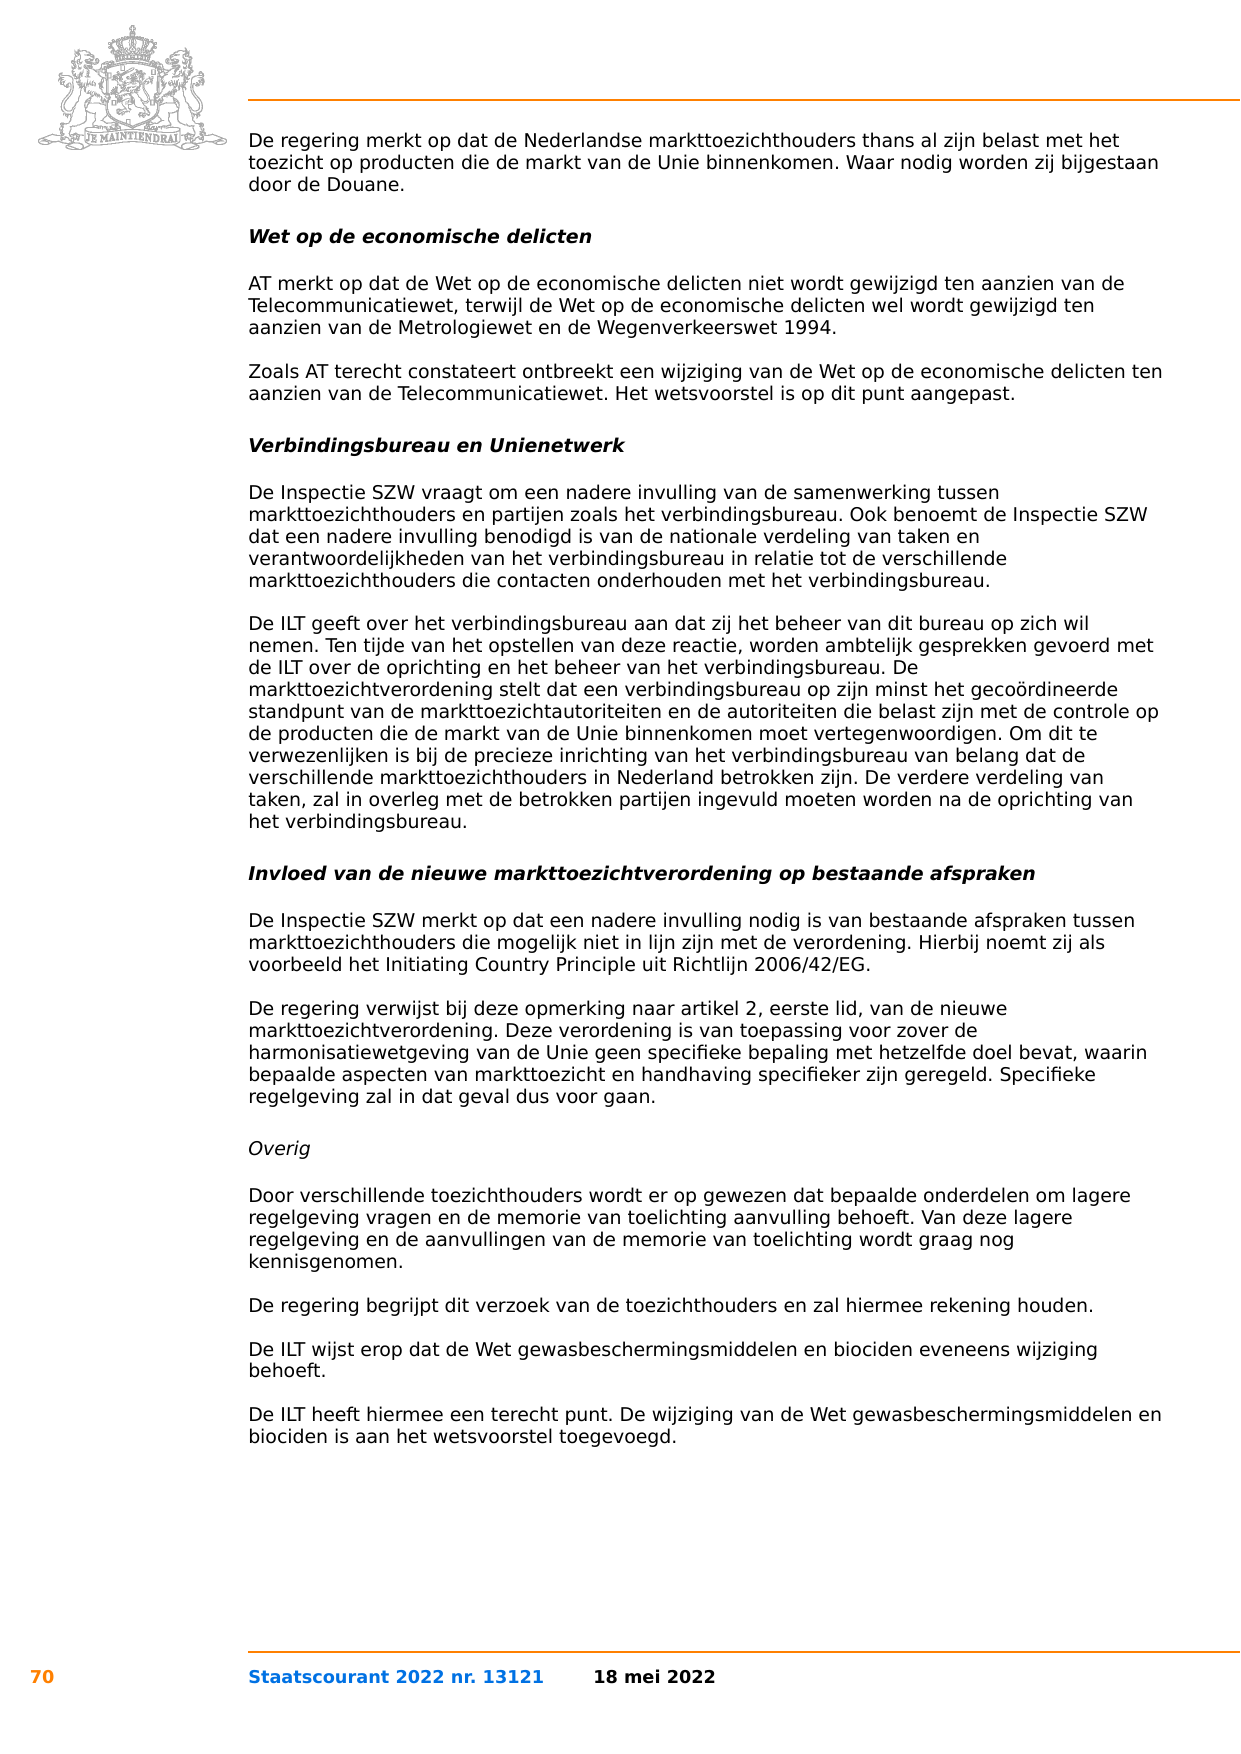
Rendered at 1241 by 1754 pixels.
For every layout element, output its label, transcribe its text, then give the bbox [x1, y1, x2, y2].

text De regering verwijst bij deze opmerking naar artikel 2, eerste lid, van de nieuwe markttoezichtverordening. Deze verordening is van toepassing voor zover de harmonisatiewetgeving van de Unie geen specifieke bepaling met hetzelfde doel bevat, waarin bepaalde aspecten van markttoezicht en handhaving specifieker zijn geregeld. Specifieke regelgeving zal in dat geval dus voor gaan. [248, 998, 1163, 1108]
text De ILT wijst erop dat de Wet gewasbeschermingsmiddelen en biociden eveneens wijziging behoeft. [248, 1338, 1163, 1382]
subtitle Wet op de economische delicten [248, 226, 1163, 248]
subtitle Overig [248, 1138, 1163, 1160]
text AT merkt op dat de Wet op de economische delicten niet wordt gewijzigd ten aanzien van de Telecommunicatiewet, terwijl de Wet op de economische delicten wel wordt gewijzigd ten aanzien van de Metrologiewet en de Wegenverkeerswet 1994. [248, 273, 1163, 339]
text Zoals AT terecht constateert ontbreekt een wijziging van de Wet op de economische delicten ten aanzien van de Telecommunicatiewet. Het wetsvoorstel is op dit punt aangepast. [248, 361, 1163, 404]
subtitle Verbindingsbureau en Unienetwerk [248, 434, 1163, 457]
text Door verschillende toezichthouders wordt er op gewezen dat bepaalde onderdelen om lagere regelgeving vragen en de memorie van toelichting aanvulling behoeft. Van deze lagere regelgeving en de aanvullingen van de memorie van toelichting wordt graag nog kennisgenomen. [248, 1185, 1163, 1273]
subtitle Invloed van de nieuwe markttoezichtverordening op bestaande afspraken [248, 863, 1163, 885]
text De regering merkt op dat de Nederlandse markttoezichthouders thans al zijn belast met het toezicht op producten die de markt van de Unie binnenkomen. Waar nodig worden zij bijgestaan door de Douane. [248, 130, 1163, 196]
text De ILT heeft hiermee een terecht punt. De wijziging van de Wet gewasbeschermingsmiddelen en biociden is aan het wetsvoorstel toegevoegd. [248, 1404, 1163, 1448]
text De ILT geeft over het verbindingsbureau aan dat zij het beheer van dit bureau op zich wil nemen. Ten tijde van het opstellen van deze reactie, worden ambtelijk gesprekken gevoerd met de ILT over de oprichting en het beheer van het verbindingsbureau. De markttoezichtverordening stelt dat een verbindingsbureau op zijn minst het gecoördineerde standpunt van de markttoezichtautoriteiten en de autoriteiten die belast zijn met de controle op de producten die de markt van de Unie binnenkomen moet vertegenwoordigen. Om dit te verwezenlijken is bij de precieze inrichting van het verbindingsbureau van belang dat de verschillende markttoezichthouders in Nederland betrokken zijn. De verdere verdeling van taken, zal in overleg met de betrokken partijen ingevuld moeten worden na de oprichting van het verbindingsbureau. [248, 613, 1163, 833]
picture [38, 25, 227, 150]
text De Inspectie SZW merkt op dat een nadere invulling nodig is van bestaande afspraken tussen markttoezichthouders die mogelijk niet in lijn zijn met de verordening. Hierbij noemt zij als voorbeeld het Initiating Country Principle uit Richtlijn 2006/42/EG. [248, 910, 1163, 976]
text De regering begrijpt dit verzoek van de toezichthouders en zal hiermee rekening houden. [248, 1294, 1163, 1317]
text De Inspectie SZW vraagt om een nadere invulling van de samenwerking tussen markttoezichthouders en partijen zoals het verbindingsbureau. Ook benoemt de Inspectie SZW dat een nadere invulling benodigd is van de nationale verdeling van taken en verantwoordelijkheden van het verbindingsbureau in relatie tot de verschillende markttoezichthouders die contacten onderhouden met het verbindingsbureau. [248, 482, 1163, 591]
